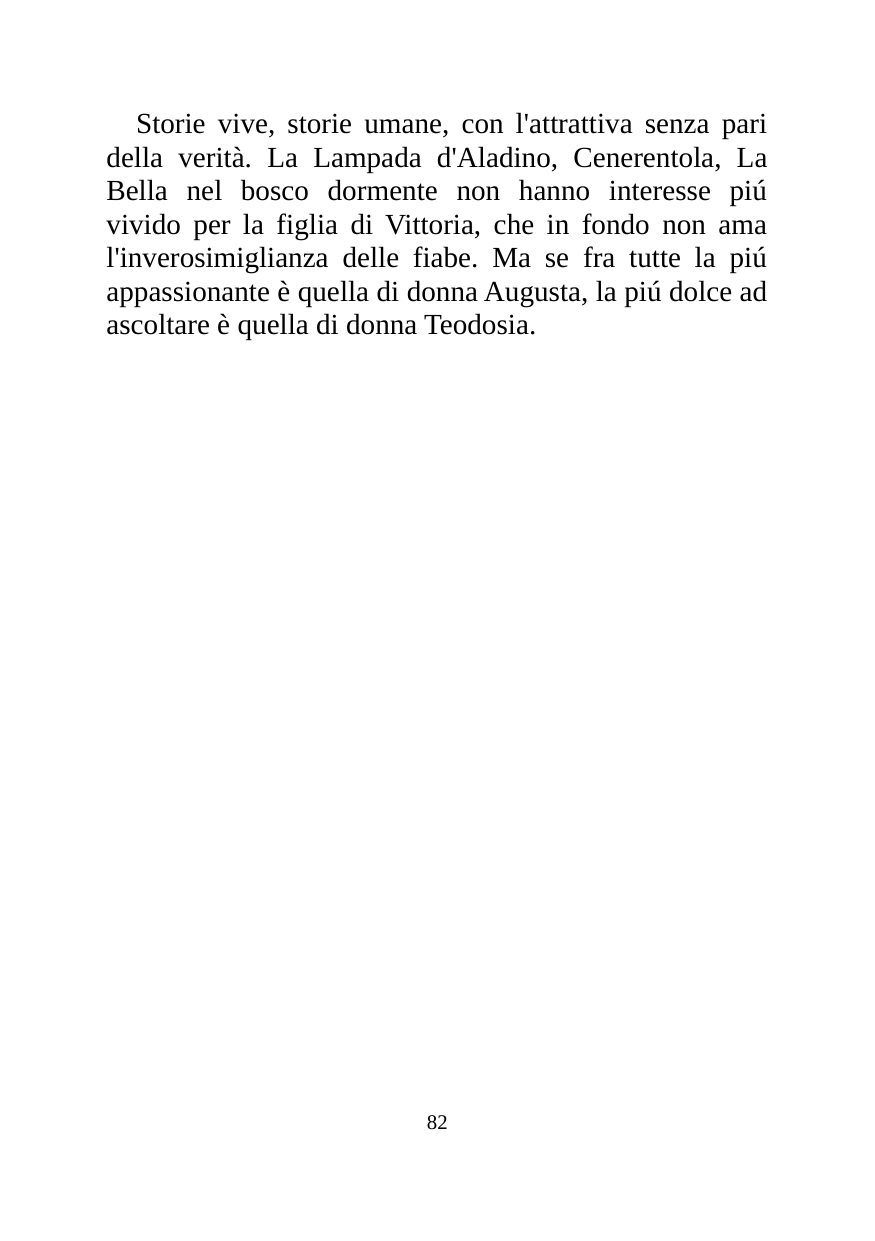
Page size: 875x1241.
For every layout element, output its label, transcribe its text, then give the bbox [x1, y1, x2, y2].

text Storie vive, storie umane, con l'attrattiva senza pari della verità. La Lampada d'Aladino, Cenerentola, La Bella nel bosco dormente non hanno interesse piú vivido per la figlia di Vittoria, che in fondo non ama l'inverosimiglianza delle fiabe. Ma se fra tutte la piú appassionante è quella di donna Augusta, la piú dolce ad ascoltare è quella di donna Teodosia. [106, 106, 768, 341]
